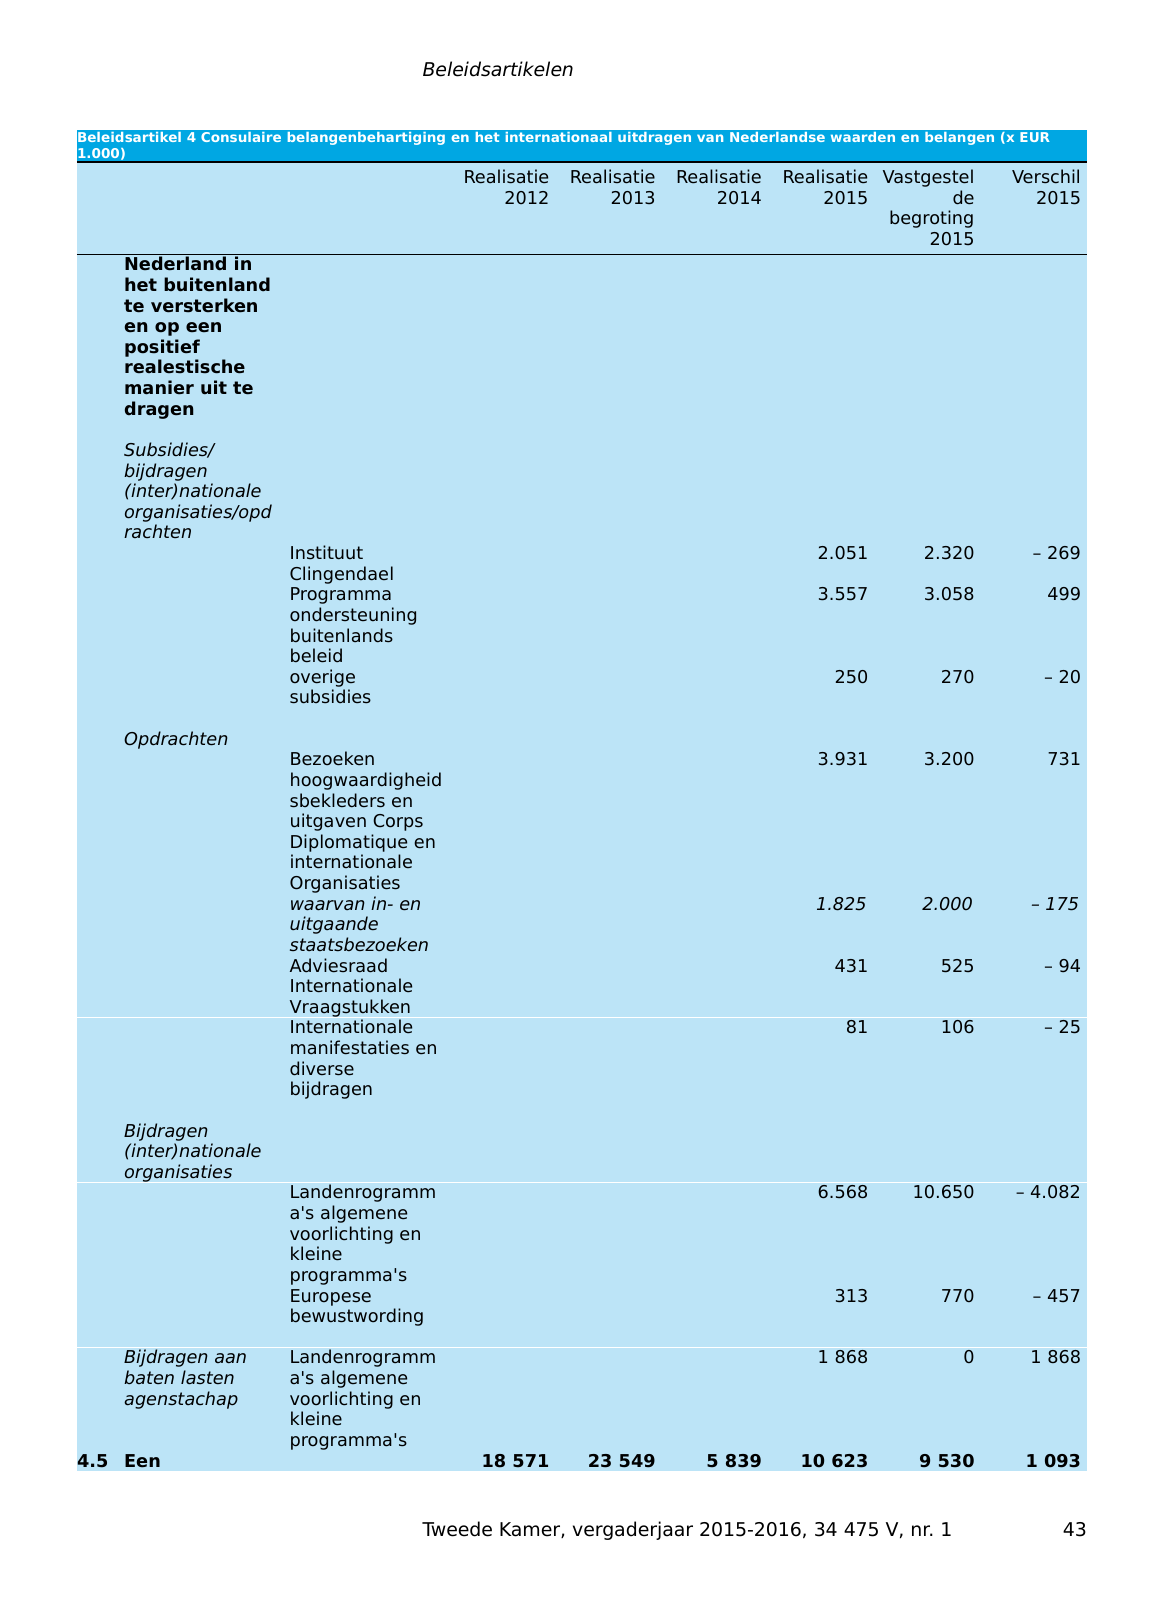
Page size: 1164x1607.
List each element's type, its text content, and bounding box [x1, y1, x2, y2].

table_cell [77, 729, 118, 749]
table_cell [449, 956, 555, 1017]
table_cell [449, 667, 555, 708]
table_cell [874, 440, 980, 543]
table_cell [555, 1183, 661, 1286]
table_cell [661, 1348, 768, 1451]
table_cell [77, 1327, 118, 1347]
table_cell [77, 419, 118, 440]
table_cell [77, 1183, 118, 1286]
table_cell Bijdragen (inter)nationale organisaties [118, 1121, 283, 1182]
table_cell [874, 708, 980, 729]
table_cell 499 [980, 584, 1087, 667]
table_cell Verschil 2015 [980, 163, 1087, 254]
table_cell 0 [874, 1348, 980, 1451]
table_cell [874, 419, 980, 440]
table_cell [661, 255, 768, 419]
table_cell Realisatie 2013 [555, 163, 661, 254]
table_cell [449, 1183, 555, 1286]
table_cell 1 093 [980, 1451, 1087, 1471]
table_cell [284, 1451, 449, 1471]
table_cell – 20 [980, 667, 1087, 708]
table_cell [555, 255, 661, 419]
table_cell [449, 1348, 555, 1451]
table_cell Nederland in het buitenland te versterken en op een positief realestische manier uit te dragen [118, 255, 283, 419]
table_cell [661, 729, 768, 749]
table_cell [874, 729, 980, 749]
table_cell Landenrogramma's algemene voorlichting en kleine programma's [284, 1348, 449, 1451]
table_cell Een [118, 1451, 283, 1471]
table_cell 1 868 [980, 1348, 1087, 1451]
table_cell [768, 419, 874, 440]
table_cell [284, 419, 449, 440]
table_cell [555, 1348, 661, 1451]
table_cell [661, 419, 768, 440]
table_cell [661, 1327, 768, 1347]
table_cell [768, 1121, 874, 1182]
table_cell [768, 1100, 874, 1121]
table_cell [118, 956, 283, 1017]
table_cell [118, 1286, 283, 1327]
table_cell [118, 1327, 283, 1347]
table_cell – 269 [980, 543, 1087, 584]
table_cell [661, 584, 768, 667]
table_cell 3.931 [768, 749, 874, 894]
table_cell [77, 543, 118, 584]
table_cell – 94 [980, 956, 1087, 1017]
table_cell [661, 1018, 768, 1100]
table_cell [118, 163, 283, 254]
table_cell [768, 729, 874, 749]
table_cell [661, 1100, 768, 1121]
table_cell [449, 1327, 555, 1347]
table_cell 23 549 [555, 1451, 661, 1471]
table_cell Bezoeken hoogwaardigheidsbekleders en uitgaven Corps Diplomatique en internationale Organisaties [284, 749, 449, 894]
table_cell 10.650 [874, 1183, 980, 1286]
table_cell [449, 419, 555, 440]
table_cell Landenrogramma's algemene voorlichting en kleine programma's [284, 1183, 449, 1286]
table_cell 313 [768, 1286, 874, 1327]
table_cell Subsidies/bijdragen (inter)nationale organisaties/opdrachten [118, 440, 283, 543]
table_cell 431 [768, 956, 874, 1017]
table_cell [77, 667, 118, 708]
table_cell [555, 667, 661, 708]
table_cell [555, 584, 661, 667]
table_cell [555, 440, 661, 543]
table_cell [980, 708, 1087, 729]
table_cell [284, 708, 449, 729]
table_cell Instituut Clingendael [284, 543, 449, 584]
table_cell [874, 1327, 980, 1347]
table_cell [449, 1100, 555, 1121]
table_cell [77, 749, 118, 894]
table_cell [118, 419, 283, 440]
table_cell Bijdragen aan baten lasten agenstachap [118, 1348, 283, 1451]
table_cell [118, 749, 283, 894]
table_cell [77, 956, 118, 1017]
table_cell [768, 440, 874, 543]
table_cell [449, 749, 555, 894]
table_cell [874, 255, 980, 419]
table_cell 731 [980, 749, 1087, 894]
table_cell [118, 1018, 283, 1100]
table_cell [118, 708, 283, 729]
table_cell [449, 255, 555, 419]
table_cell 1.825 [768, 894, 874, 956]
table_cell [77, 255, 118, 419]
table_cell 2.051 [768, 543, 874, 584]
table_cell [768, 255, 874, 419]
table_cell [555, 1327, 661, 1347]
table_cell [980, 419, 1087, 440]
table_cell [77, 708, 118, 729]
table_cell [874, 1121, 980, 1182]
table_cell [77, 894, 118, 956]
table_cell 3.557 [768, 584, 874, 667]
table_cell Adviesraad Internationale Vraagstukken [284, 956, 449, 1017]
table_cell [555, 1286, 661, 1327]
table_cell [555, 1018, 661, 1100]
table_cell [118, 1183, 283, 1286]
table_cell [284, 729, 449, 749]
table_cell [77, 1286, 118, 1327]
table_cell 770 [874, 1286, 980, 1327]
table_cell [449, 1121, 555, 1182]
table_cell [118, 667, 283, 708]
table_cell 2.000 [874, 894, 980, 956]
table_cell [284, 440, 449, 543]
table_cell 106 [874, 1018, 980, 1100]
table_cell [118, 894, 283, 956]
table_cell [555, 419, 661, 440]
table_cell [661, 667, 768, 708]
table_cell Programma ondersteuning buitenlands beleid [284, 584, 449, 667]
table_cell [77, 584, 118, 667]
table_cell 1 868 [768, 1348, 874, 1451]
table_cell 10 623 [768, 1451, 874, 1471]
table_cell [555, 729, 661, 749]
table_cell – 25 [980, 1018, 1087, 1100]
table_cell [661, 543, 768, 584]
table_cell 6.568 [768, 1183, 874, 1286]
table_cell [449, 708, 555, 729]
table_cell [980, 1327, 1087, 1347]
table_cell 81 [768, 1018, 874, 1100]
table_cell 4.5 [77, 1451, 118, 1471]
table_cell [449, 440, 555, 543]
table_cell overige subsidies [284, 667, 449, 708]
table_cell [768, 708, 874, 729]
table_cell Realisatie 2014 [661, 163, 768, 254]
table_cell 270 [874, 667, 980, 708]
table_cell [449, 543, 555, 584]
table_cell Realisatie 2015 [768, 163, 874, 254]
table_cell [77, 1100, 118, 1121]
table_cell 18 571 [449, 1451, 555, 1471]
table_cell [555, 749, 661, 894]
table_header Beleidsartikel 4 Consulaire belangenbehartiging en het internationaal uitdragen van Nederlandse waarden en belangen (x EUR 1.000) [77, 130, 1087, 161]
table_cell [661, 1286, 768, 1327]
table_cell – 4.082 [980, 1183, 1087, 1286]
table_cell – 457 [980, 1286, 1087, 1327]
table_cell 5 839 [661, 1451, 768, 1471]
table_cell [77, 1018, 118, 1100]
table_cell 250 [768, 667, 874, 708]
table_cell Opdrachten [118, 729, 283, 749]
table_cell [980, 440, 1087, 543]
table_cell [449, 729, 555, 749]
table_cell Vastgestelde begroting 2015 [874, 163, 980, 254]
table_cell [768, 1327, 874, 1347]
table_cell [284, 163, 449, 254]
table_cell [118, 543, 283, 584]
table_cell [77, 440, 118, 543]
table_cell 3.058 [874, 584, 980, 667]
table_cell 525 [874, 956, 980, 1017]
table_cell 3.200 [874, 749, 980, 894]
table_cell [555, 708, 661, 729]
table_cell [449, 894, 555, 956]
table_cell [77, 163, 118, 254]
table_cell [449, 1286, 555, 1327]
table_cell [555, 956, 661, 1017]
table_cell [661, 1121, 768, 1182]
table_cell [77, 1348, 118, 1451]
table_cell [980, 255, 1087, 419]
table_cell Realisatie 2012 [449, 163, 555, 254]
table_cell [555, 894, 661, 956]
table_cell [661, 956, 768, 1017]
table_cell [555, 1121, 661, 1182]
table_cell [980, 729, 1087, 749]
table_cell [449, 1018, 555, 1100]
table_cell [555, 543, 661, 584]
table_cell Internationale manifestaties en diverse bijdragen [284, 1018, 449, 1100]
table_cell [555, 1100, 661, 1121]
table_cell [118, 1100, 283, 1121]
table_cell [661, 440, 768, 543]
table_cell – 175 [980, 894, 1087, 956]
table_cell waarvan in- en uitgaande staatsbezoeken [284, 894, 449, 956]
table_cell [661, 749, 768, 894]
table_cell Europese bewustwording [284, 1286, 449, 1327]
table_cell 9 530 [874, 1451, 980, 1471]
table_cell [661, 1183, 768, 1286]
table_cell [77, 1121, 118, 1182]
table_cell [284, 1121, 449, 1182]
table_cell [874, 1100, 980, 1121]
table_cell [980, 1100, 1087, 1121]
table_cell [449, 584, 555, 667]
table_cell [284, 1100, 449, 1121]
table_cell 2.320 [874, 543, 980, 584]
table_cell [284, 255, 449, 419]
table_cell [284, 1327, 449, 1347]
table_cell [661, 894, 768, 956]
table_cell [118, 584, 283, 667]
table_cell [661, 708, 768, 729]
table_cell [980, 1121, 1087, 1182]
